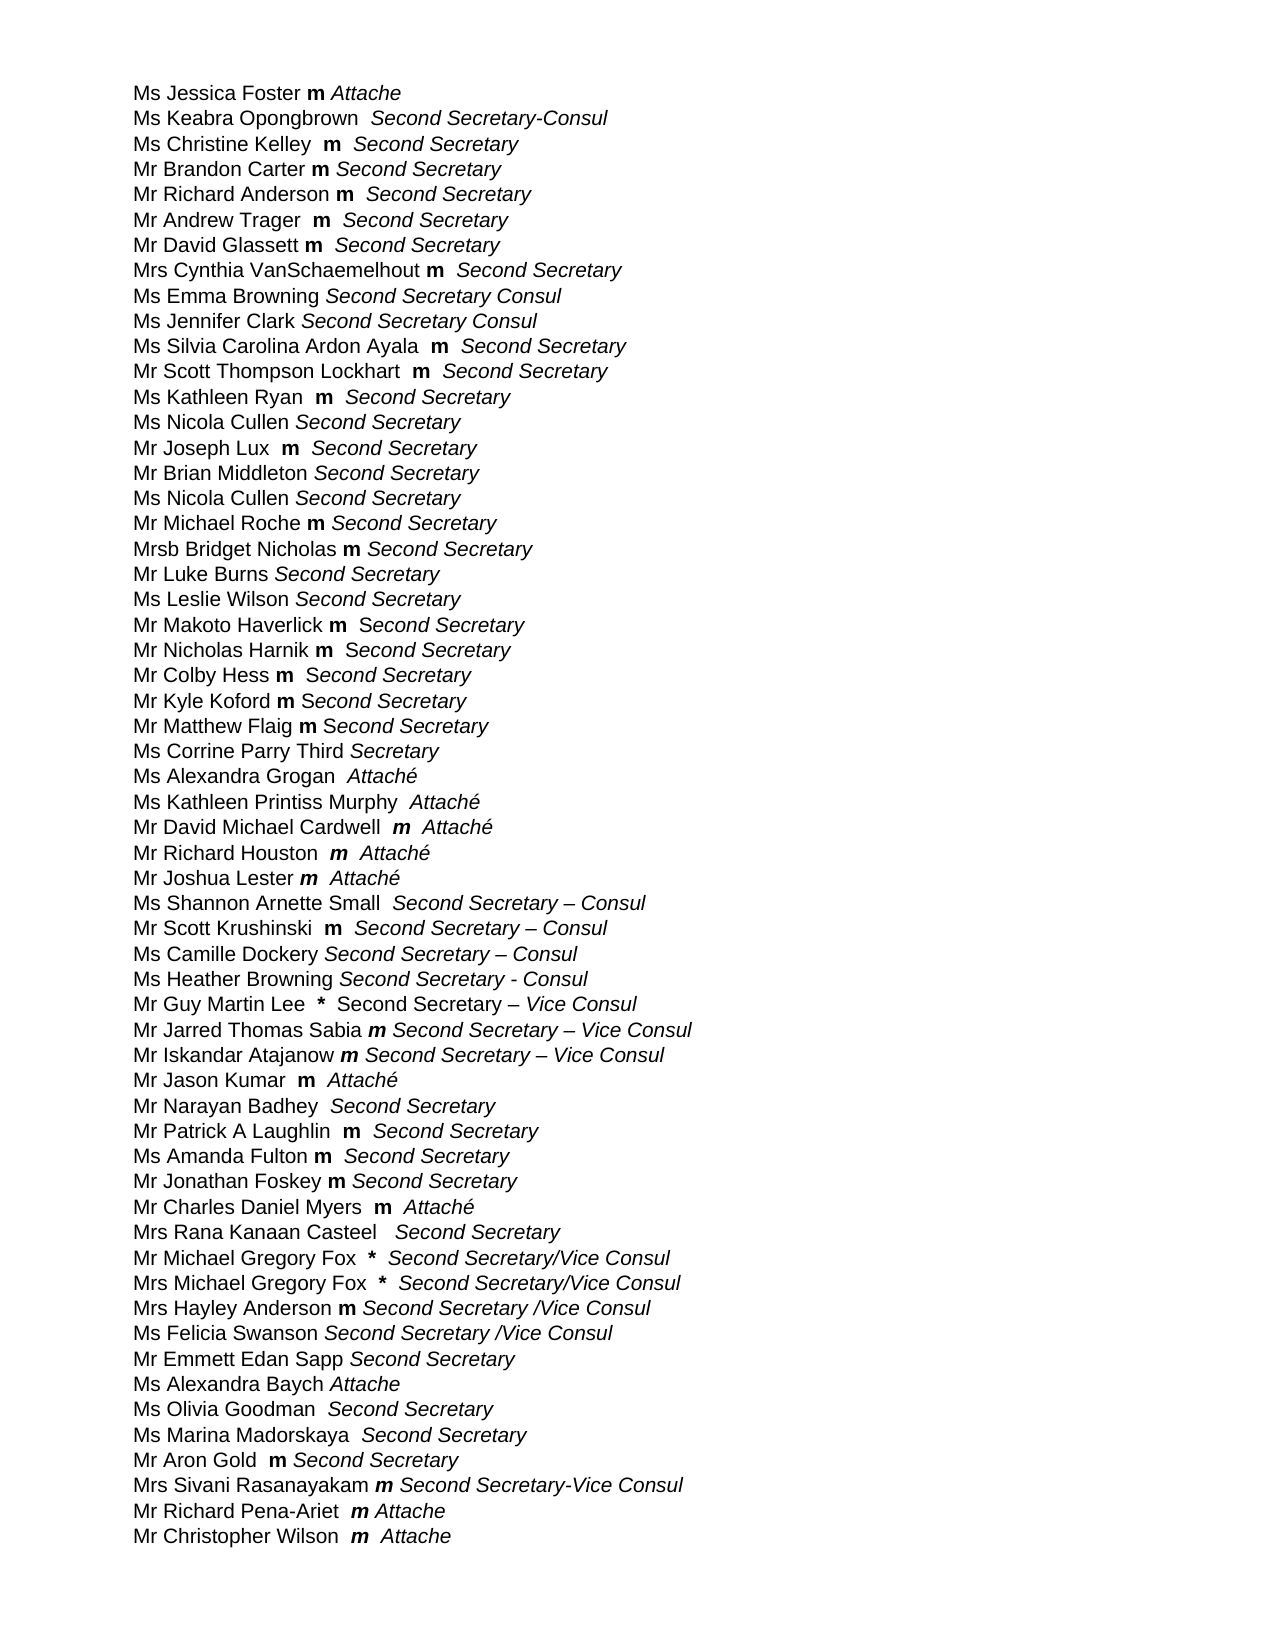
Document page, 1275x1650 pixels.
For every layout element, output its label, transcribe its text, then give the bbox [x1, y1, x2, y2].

text Ms Jennifer Clark Second Secretary Consul [133, 309, 1181, 333]
text Mrs Rana Kanaan Casteel Second Secretary [133, 1220, 1181, 1244]
text Ms Kathleen Ryan m Second Secretary [133, 385, 1181, 409]
text Mr David Glassett m Second Secretary [133, 233, 1181, 257]
text Ms Keabra Opongbrown Second Secretary-Consul [133, 106, 1181, 130]
text Mr Richard Pena-Ariet m Attache [133, 1498, 1181, 1522]
text Ms Christine Kelley m Second Secretary [133, 132, 1181, 156]
text Mrs Cynthia VanSchaemelhout m Second Secretary [133, 258, 1181, 282]
text Mr Scott Krushinski m Second Secretary – Consul [133, 916, 1181, 940]
text Mr Kyle Koford m Second Secretary [133, 688, 1181, 712]
text Mrs Michael Gregory Fox * Second Secretary/Vice Consul [133, 1271, 1181, 1294]
text Mr Matthew Flaig m Second Secretary [133, 714, 1181, 738]
text Ms Alexandra Baych Attache [133, 1372, 1181, 1396]
text Ms Olivia Goodman Second Secretary [133, 1397, 1181, 1421]
text Mr Narayan Badhey Second Secretary [133, 1093, 1181, 1117]
text Mr Patrick A Laughlin m Second Secretary [133, 1119, 1181, 1143]
text Mr Andrew Trager m Second Secretary [133, 207, 1181, 231]
text Mr Richard Anderson m Second Secretary [133, 182, 1181, 206]
text Mr Emmett Edan Sapp Second Secretary [133, 1347, 1181, 1371]
text Ms Felicia Swanson Second Secretary /Vice Consul [133, 1321, 1181, 1345]
text Mr Charles Daniel Myers m Attaché [133, 1195, 1181, 1219]
text Mrs Sivani Rasanayakam m Second Secretary-Vice Consul [133, 1473, 1181, 1497]
text Mrsb Bridget Nicholas m Second Secretary [133, 537, 1181, 561]
text Mr Nicholas Harnik m Second Secretary [133, 638, 1181, 662]
text Ms Corrine Parry Third Secretary [133, 739, 1181, 763]
text Mr Brandon Carter m Second Secretary [133, 157, 1181, 181]
text Mr Colby Hess m Second Secretary [133, 663, 1181, 687]
text Mr David Michael Cardwell m Attaché [133, 815, 1181, 839]
text Mr Jonathan Foskey m Second Secretary [133, 1169, 1181, 1193]
text Ms Shannon Arnette Small Second Secretary – Consul [133, 891, 1181, 915]
text Ms Nicola Cullen Second Secretary [133, 410, 1181, 434]
text Ms Leslie Wilson Second Secretary [133, 587, 1181, 611]
text Mr Christopher Wilson m Attache [133, 1524, 1181, 1548]
text Ms Emma Browning Second Secretary Consul [133, 283, 1181, 307]
text Mr Richard Houston m Attaché [133, 840, 1181, 864]
text Ms Camille Dockery Second Secretary – Consul [133, 942, 1181, 966]
text Ms Heather Browning Second Secretary - Consul [133, 967, 1181, 991]
text Ms Kathleen Printiss Murphy Attaché [133, 790, 1181, 814]
text Mrs Hayley Anderson m Second Secretary /Vice Consul [133, 1296, 1181, 1320]
text Mr Luke Burns Second Secretary [133, 562, 1181, 586]
text Mr Jason Kumar m Attaché [133, 1068, 1181, 1092]
text Ms Jessica Foster m Attache [133, 81, 1181, 105]
text Mr Guy Martin Lee * Second Secretary – Vice Consul [133, 992, 1181, 1016]
text Mr Aron Gold m Second Secretary [133, 1448, 1181, 1472]
text Mr Makoto Haverlick m Second Secretary [133, 612, 1181, 636]
text Mr Michael Roche m Second Secretary [133, 511, 1181, 535]
text Ms Amanda Fulton m Second Secretary [133, 1144, 1181, 1168]
text Ms Marina Madorskaya Second Secretary [133, 1422, 1181, 1446]
text Ms Nicola Cullen Second Secretary [133, 486, 1181, 510]
text Mr Joshua Lester m Attaché [133, 866, 1181, 889]
text Mr Joseph Lux m Second Secretary [133, 435, 1181, 459]
text Mr Michael Gregory Fox * Second Secretary/Vice Consul [133, 1245, 1181, 1269]
text Mr Brian Middleton Second Secretary [133, 461, 1181, 484]
text Mr Scott Thompson Lockhart m Second Secretary [133, 359, 1181, 383]
text Mr Jarred Thomas Sabia m Second Secretary – Vice Consul [133, 1017, 1181, 1041]
text Mr Iskandar Atajanow m Second Secretary – Vice Consul [133, 1043, 1181, 1067]
text Ms Alexandra Grogan Attaché [133, 764, 1181, 788]
text Ms Silvia Carolina Ardon Ayala m Second Secretary [133, 334, 1181, 358]
